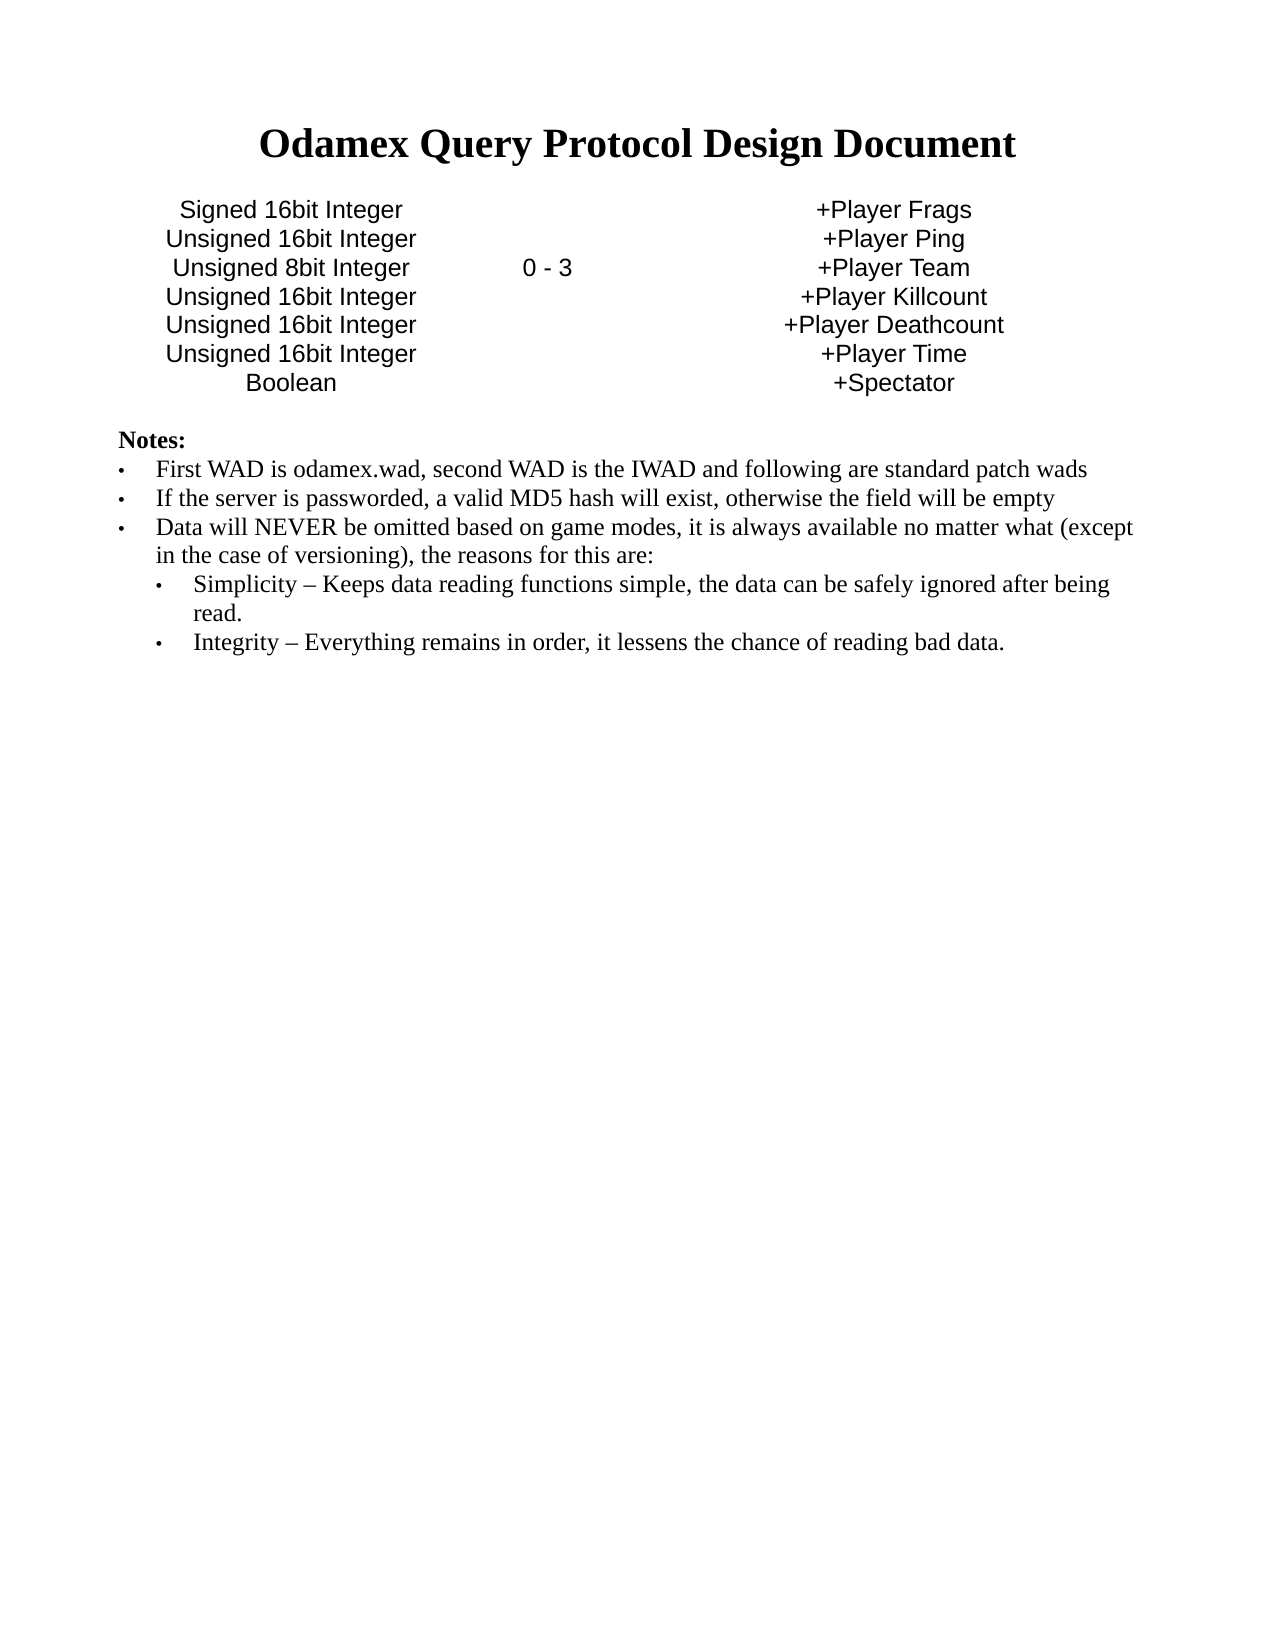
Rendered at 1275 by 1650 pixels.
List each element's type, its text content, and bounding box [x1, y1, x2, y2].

table_cell Unsigned 16bit Integer [118, 311, 464, 339]
table_cell +Spectator [631, 368, 1157, 397]
list First WAD is odamex.wad, second WAD is the IWAD and following are standard patch wads [118, 454, 1157, 483]
table_cell [464, 339, 631, 368]
list Data will NEVER be omitted based on game modes, it is always available no matter what (except in the case of versioning), the reasons for this are: [118, 512, 1157, 569]
list Simplicity – Keeps data reading functions simple, the data can be safely ignored after being read. [156, 569, 1157, 627]
table_cell Signed 16bit Integer [118, 196, 464, 224]
table_cell [464, 368, 631, 397]
table_cell Unsigned 16bit Integer [118, 282, 464, 311]
table_cell [464, 282, 631, 311]
table_cell +Player Time [631, 339, 1157, 368]
table_cell +Player Deathcount [631, 311, 1157, 339]
table_cell [464, 224, 631, 253]
text Notes: [118, 426, 1157, 454]
table_cell Unsigned 16bit Integer [118, 339, 464, 368]
list Integrity – Everything remains in order, it lessens the chance of reading bad data. [156, 627, 1157, 656]
table_cell Unsigned 16bit Integer [118, 224, 464, 253]
list If the server is passworded, a valid MD5 hash will exist, otherwise the field will be empty [118, 483, 1157, 512]
table_cell +Player Frags [631, 196, 1157, 224]
table_cell Boolean [118, 368, 464, 397]
table_cell +Player Killcount [631, 282, 1157, 311]
table_cell +Player Ping [631, 224, 1157, 253]
table_cell [464, 311, 631, 339]
table_cell +Player Team [631, 253, 1157, 282]
table_cell 0 - 3 [464, 253, 631, 282]
table_cell [464, 196, 631, 224]
table_cell Unsigned 8bit Integer [118, 253, 464, 282]
